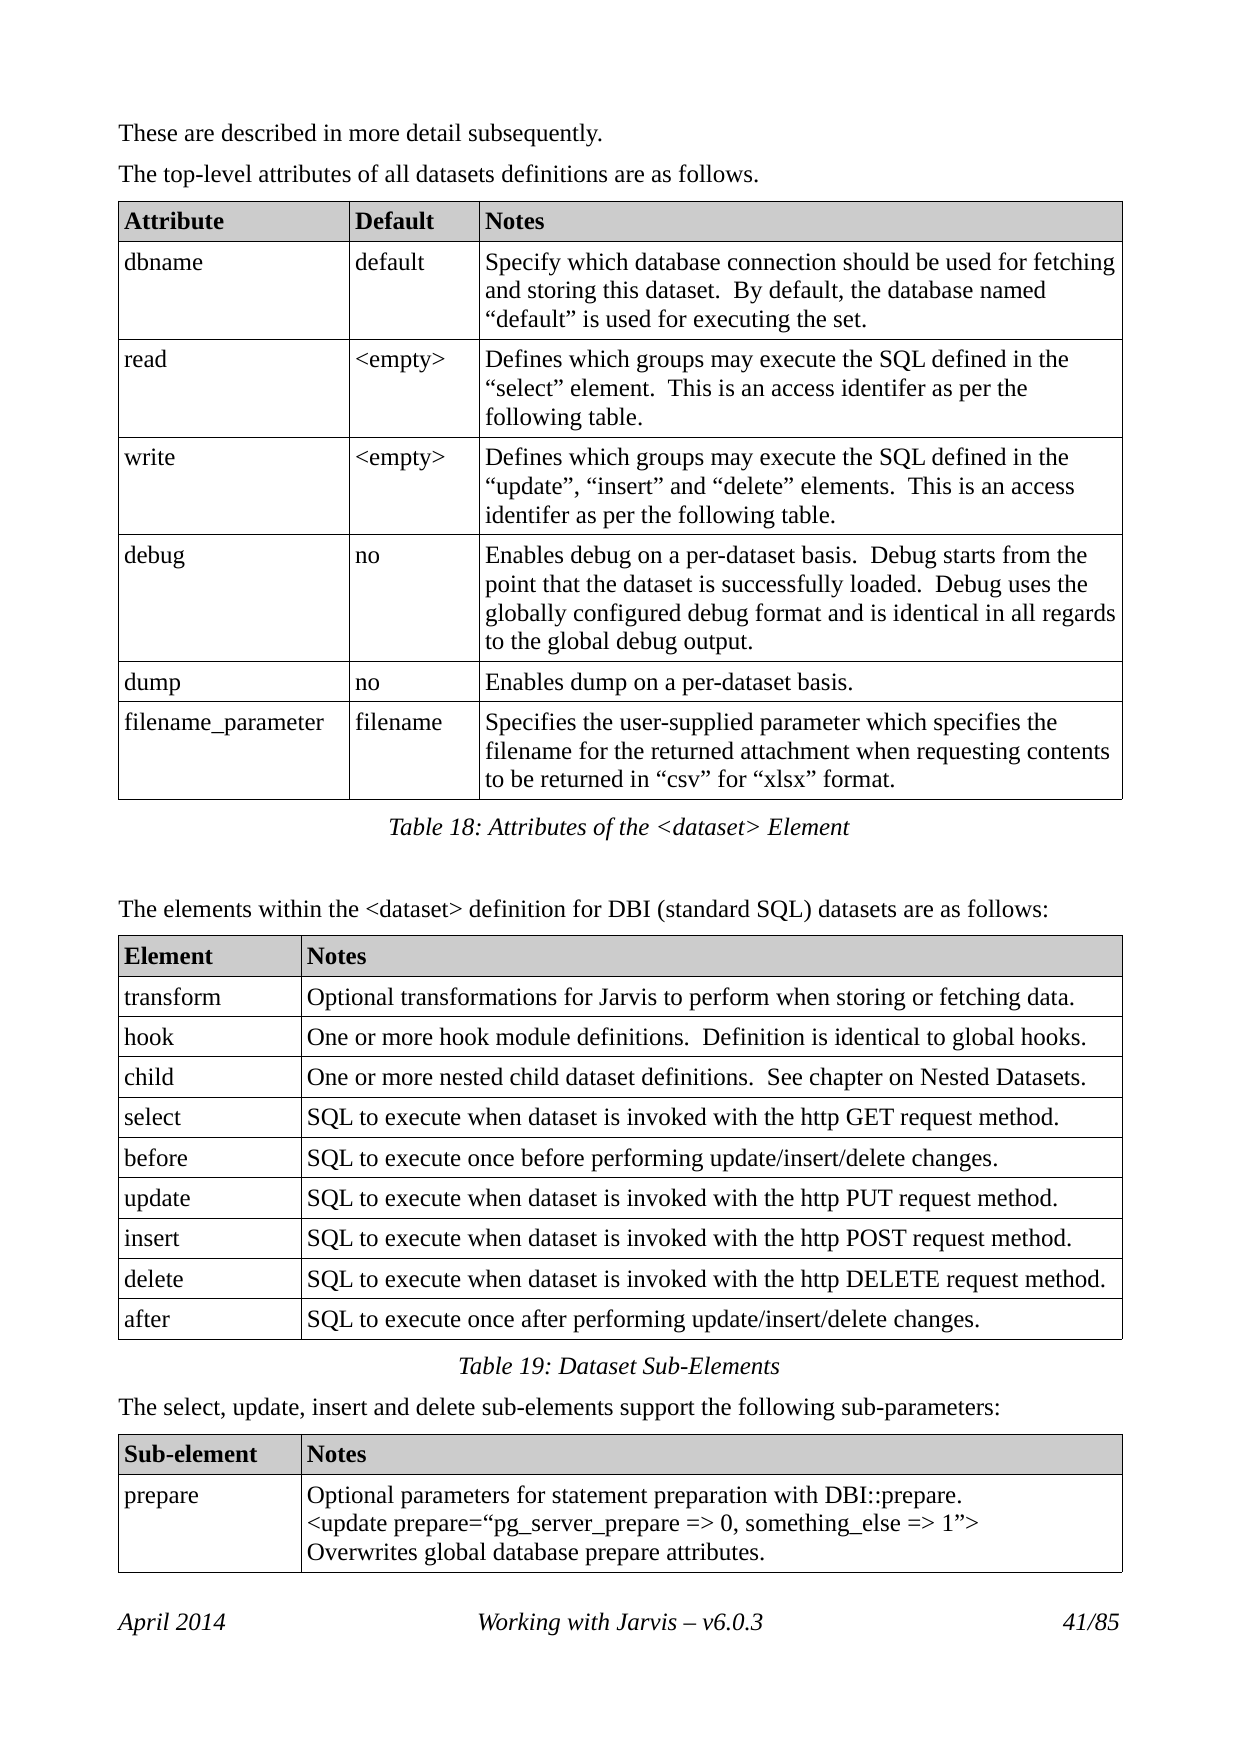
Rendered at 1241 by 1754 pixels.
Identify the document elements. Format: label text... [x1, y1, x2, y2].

table_cell One or more nested child dataset definitions. See chapter on Nested Datasets. [302, 1057, 1122, 1097]
table_cell insert [119, 1219, 301, 1258]
table_cell debug [119, 535, 349, 661]
table_header Notes [302, 936, 1122, 976]
table_cell default [350, 242, 479, 339]
table_header Notes [302, 1435, 1122, 1474]
table_cell no [350, 535, 479, 661]
text The select, update, insert and delete sub-elements support the following sub-parameters: [118, 1392, 1122, 1421]
text These are described in more detail subsequently. [118, 118, 1122, 147]
table_cell filename [350, 702, 479, 799]
table_header Attribute [119, 202, 349, 241]
table_cell Enables dump on a per-dataset basis. [480, 662, 1122, 701]
table_cell child [119, 1057, 301, 1097]
table_cell read [119, 340, 349, 437]
table_cell Enables debug on a per-dataset basis. Debug starts from the point that the dataset is successfully loaded. Debug uses the globally configured debug format and is identical in all regards to the global debug output. [480, 535, 1122, 661]
table_cell delete [119, 1259, 301, 1298]
table_header Default [350, 202, 479, 241]
table_header Element [119, 936, 301, 976]
table_cell SQL to execute once before performing update/insert/delete changes. [302, 1138, 1122, 1177]
table_cell transform [119, 977, 301, 1016]
table_cell <empty> [350, 340, 479, 437]
text The elements within the <dataset> definition for DBI (standard SQL) datasets are as follows: [118, 894, 1122, 923]
table_cell Specifies the user-supplied parameter which specifies the filename for the returned attachment when requesting contents to be returned in “csv” for “xlsx” format. [480, 702, 1122, 799]
table_cell <empty> [350, 438, 479, 534]
table_cell select [119, 1098, 301, 1137]
table_cell Optional parameters for statement preparation with DBI::prepare. <update prepare=“pg_server_prepare => 0, something_else => 1”> Overwrites global database prepare attributes. [302, 1475, 1122, 1572]
text Table 19: Dataset Sub-Elements [118, 1351, 1122, 1380]
table_cell before [119, 1138, 301, 1177]
table_header Notes [480, 202, 1122, 241]
table_cell dbname [119, 242, 349, 339]
table_cell SQL to execute when dataset is invoked with the http PUT request method. [302, 1178, 1122, 1218]
table_cell no [350, 662, 479, 701]
text The top-level attributes of all datasets definitions are as follows. [118, 159, 1122, 188]
table_cell SQL to execute once after performing update/insert/delete changes. [302, 1299, 1122, 1338]
table_cell One or more hook module definitions. Definition is identical to global hooks. [302, 1017, 1122, 1056]
table_cell prepare [119, 1475, 301, 1572]
table_cell Optional transformations for Jarvis to perform when storing or fetching data. [302, 977, 1122, 1016]
table_cell dump [119, 662, 349, 701]
table_cell Specify which database connection should be used for fetching and storing this dataset. By default, the database named “default” is used for executing the set. [480, 242, 1122, 339]
table_cell SQL to execute when dataset is invoked with the http GET request method. [302, 1098, 1122, 1137]
table_cell SQL to execute when dataset is invoked with the http POST request method. [302, 1219, 1122, 1258]
text Table 18: Attributes of the <dataset> Element [118, 812, 1122, 840]
table_cell hook [119, 1017, 301, 1056]
table_cell update [119, 1178, 301, 1218]
table_cell write [119, 438, 349, 534]
table_cell Defines which groups may execute the SQL defined in the “select” element. This is an access identifer as per the following table. [480, 340, 1122, 437]
table_cell Defines which groups may execute the SQL defined in the “update”, “insert” and “delete” elements. This is an access identifer as per the following table. [480, 438, 1122, 534]
table_header Sub-element [119, 1435, 301, 1474]
table_cell filename_parameter [119, 702, 349, 799]
table_cell after [119, 1299, 301, 1338]
table_cell SQL to execute when dataset is invoked with the http DELETE request method. [302, 1259, 1122, 1298]
